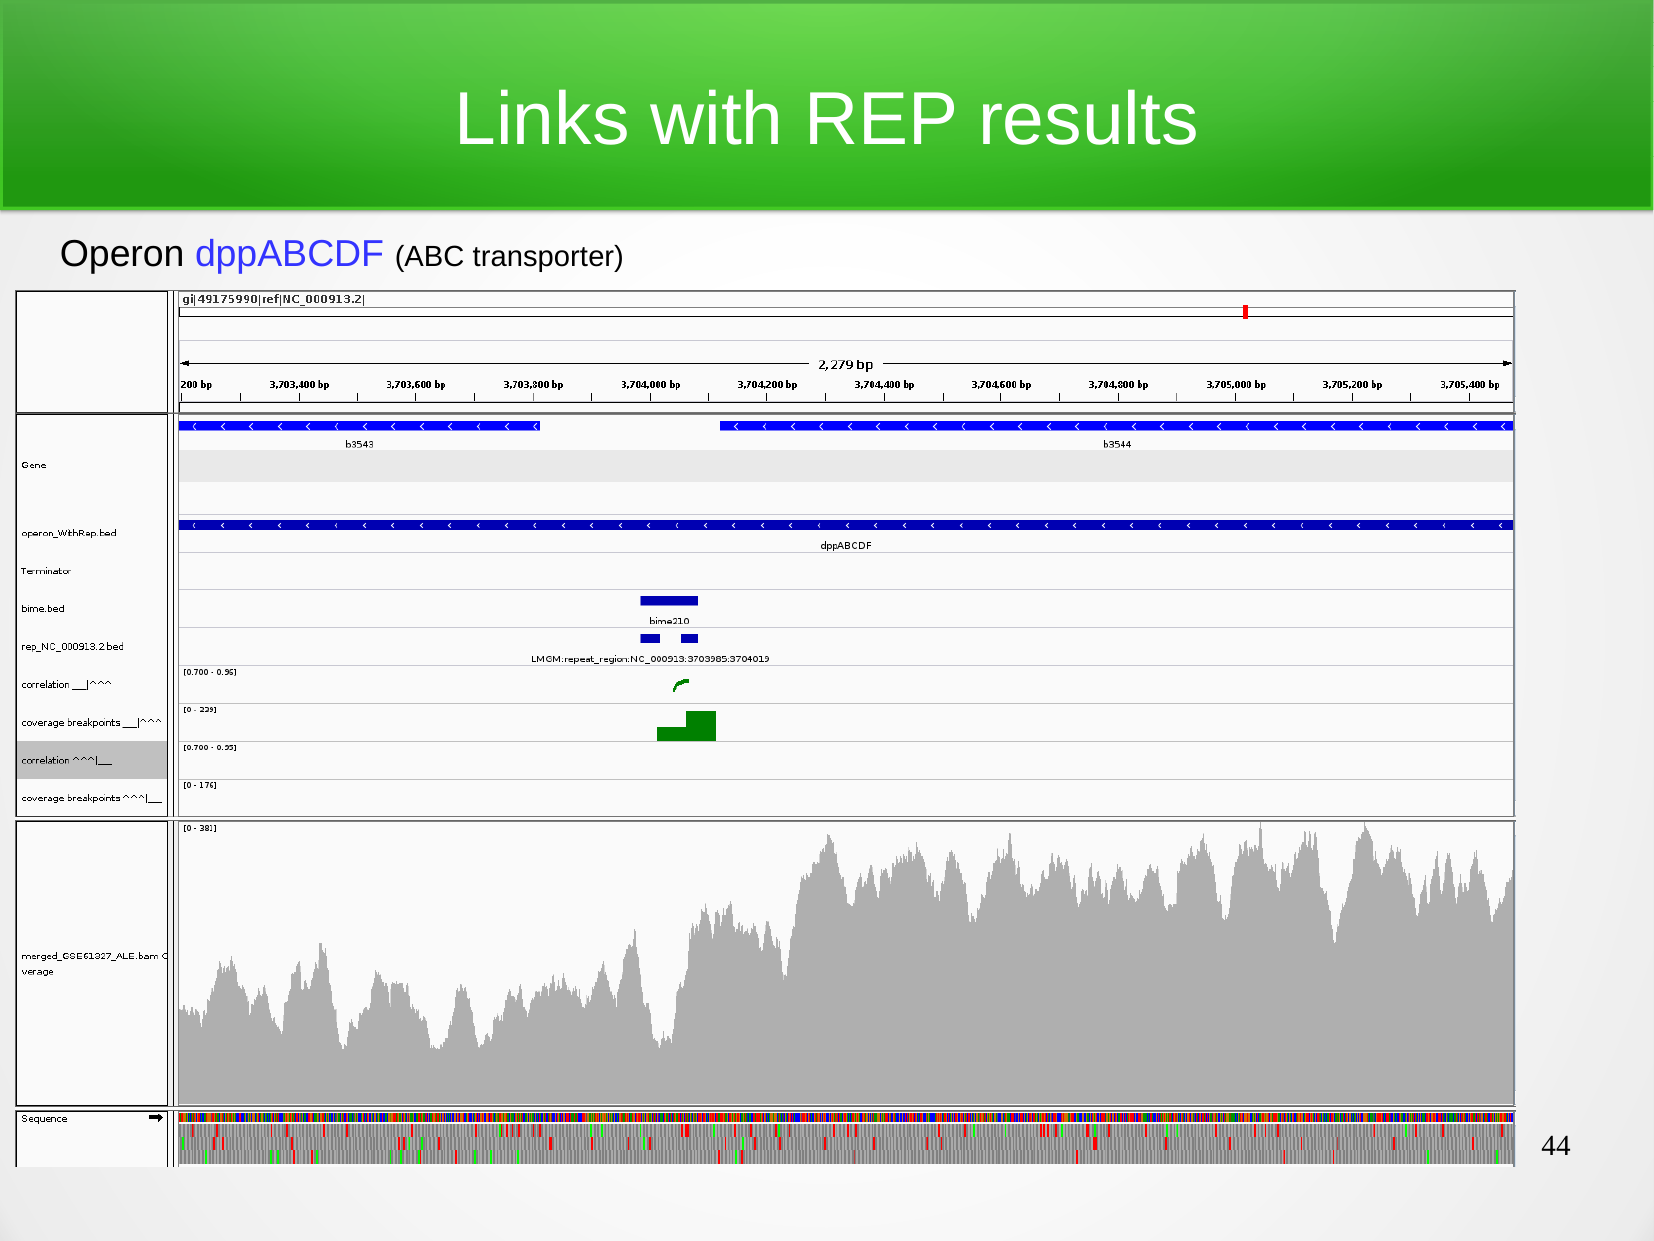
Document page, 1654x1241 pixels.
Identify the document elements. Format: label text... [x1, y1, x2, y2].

picture [15, 290, 1516, 1168]
text_box Operon dppABCDF (ABC transporter) [45, 225, 648, 282]
title Links with REP results [82, 34, 1571, 203]
